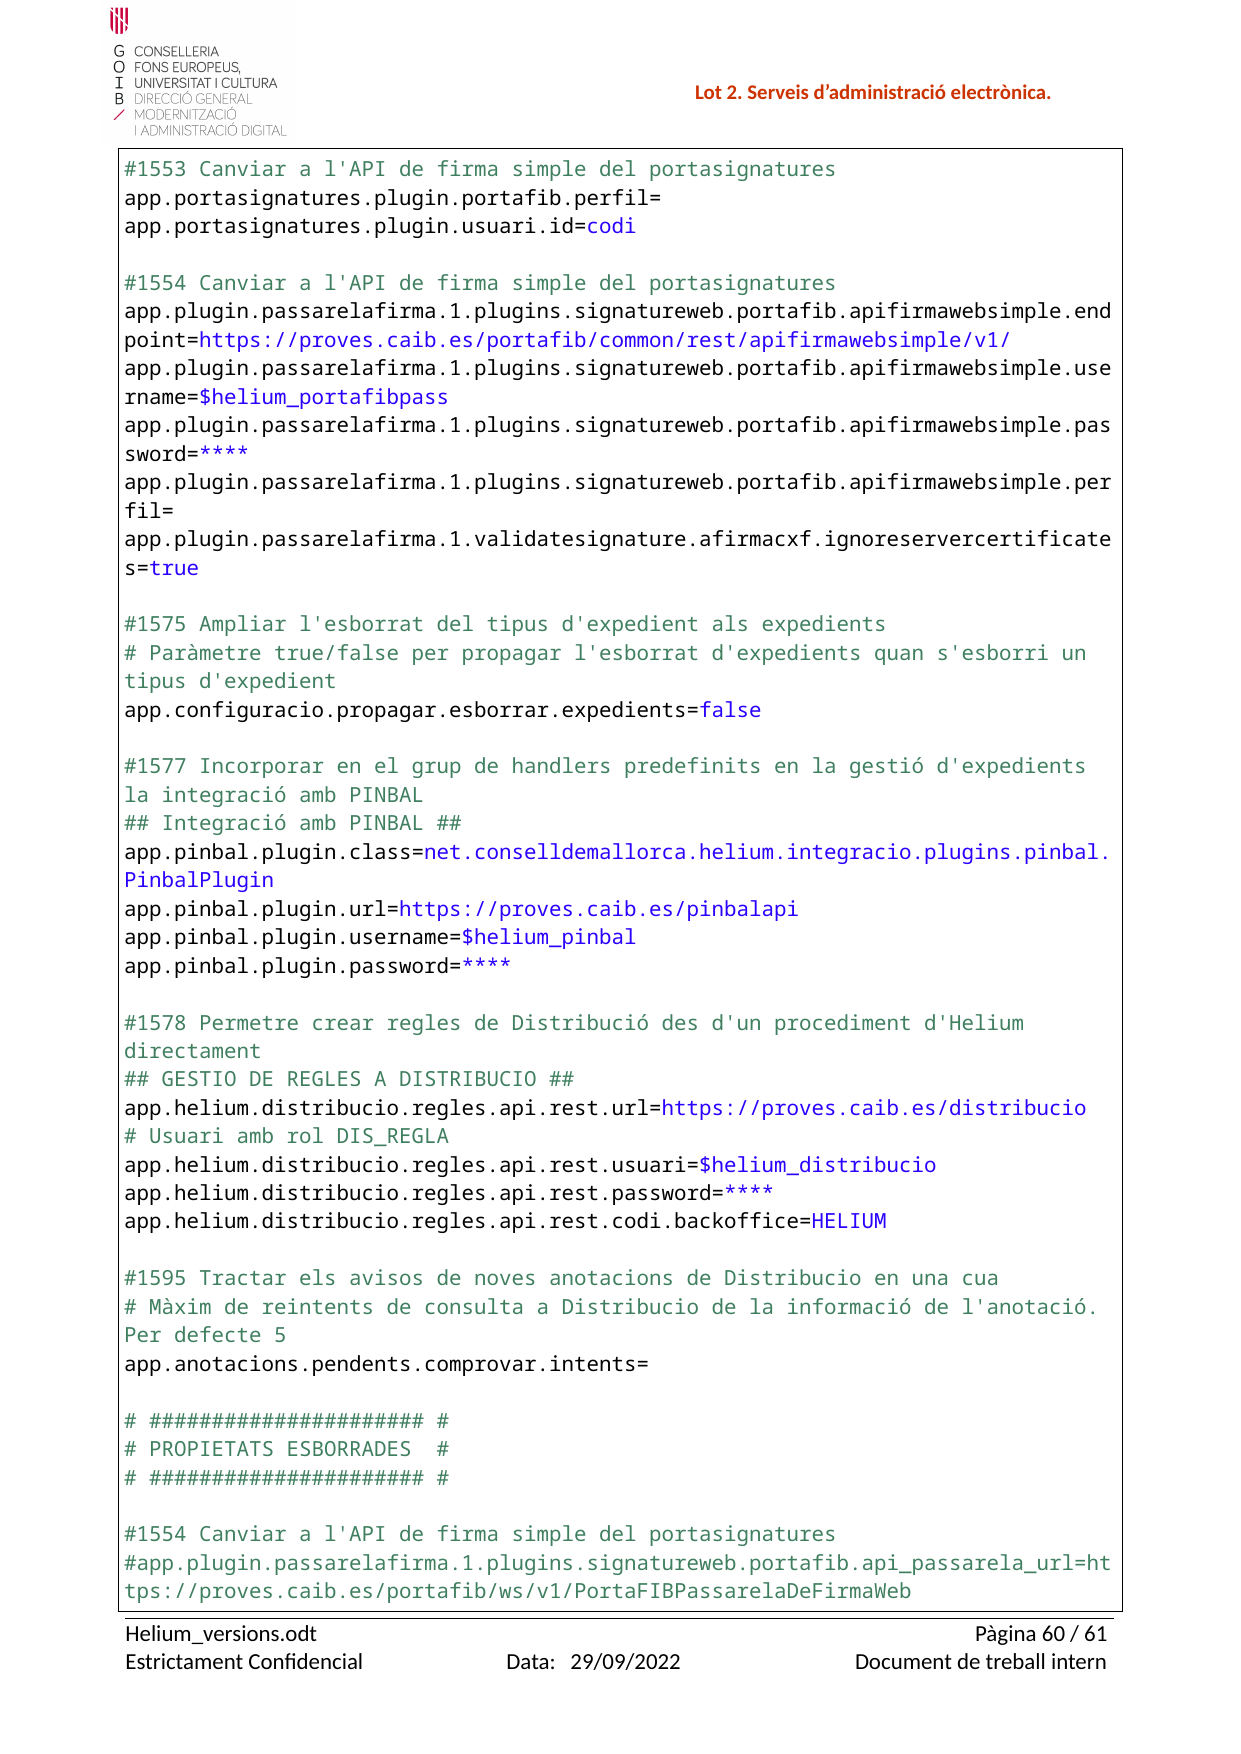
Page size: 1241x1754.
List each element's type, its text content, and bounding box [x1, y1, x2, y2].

table_header #1553 Canviar a l'API de firma simple del portasignatures app.portasignatures.plugin.portafib.perfil= app.portasignatures.plugin.usuari.id=codi #1554 Canviar a l'API de firma simple del portasignatures app.plugin.passarelafirma.1.plugins.signatureweb.portafib.apifirmawebsimple.endpoint=https://proves.caib.es/portafib/common/rest/apifirmawebsimple/v1/ app.plugin.passarelafirma.1.plugins.signatureweb.portafib.apifirmawebsimple.username=$helium_portafibpass app.plugin.passarelafirma.1.plugins.signatureweb.portafib.apifirmawebsimple.password=**** app.plugin.passarelafirma.1.plugins.signatureweb.portafib.apifirmawebsimple.perfil= app.plugin.passarelafirma.1.validatesignature.afirmacxf.ignoreservercertificates=true #1575 Ampliar l'esborrat del tipus d'expedient als expedients # Paràmetre true/false per propagar l'esborrat d'expedients quan s'esborri un tipus d'expedient app.configuracio.propagar.esborrar.expedients=false #1577 Incorporar en el grup de handlers predefinits en la gestió d'expedients la integració amb PINBAL ## Integració amb PINBAL ## app.pinbal.plugin.class=net.conselldemallorca.helium.integracio.plugins.pinbal.PinbalPlugin app.pinbal.plugin.url=https://proves.caib.es/pinbalapi app.pinbal.plugin.username=$helium_pinbal app.pinbal.plugin.password=**** #1578 Permetre crear regles de Distribució des d'un procediment d'Helium directament ## GESTIO DE REGLES A DISTRIBUCIO ## app.helium.distribucio.regles.api.rest.url=https://proves.caib.es/distribucio # Usuari amb rol DIS_REGLA app.helium.distribucio.regles.api.rest.usuari=$helium_distribucio app.helium.distribucio.regles.api.rest.password=**** app.helium.distribucio.regles.api.rest.codi.backoffice=HELIUM #1595 Tractar els avisos de noves anotacions de Distribucio en una cua # Màxim de reintents de consulta a Distribucio de la informació de l'anotació. Per defecte 5 app.anotacions.pendents.comprovar.intents= # ###################### # # PROPIETATS ESBORRADES # # ###################### # #1554 Canviar a l'API de firma simple del portasignatures #app.plugin.passarelafirma.1.plugins.signatureweb.portafib.api_passarela_url=https://proves.caib.es/portafib/ws/v1/PortaFIBPassarelaDeFirmaWeb [119, 149, 1122, 1611]
picture [100, 0, 297, 144]
